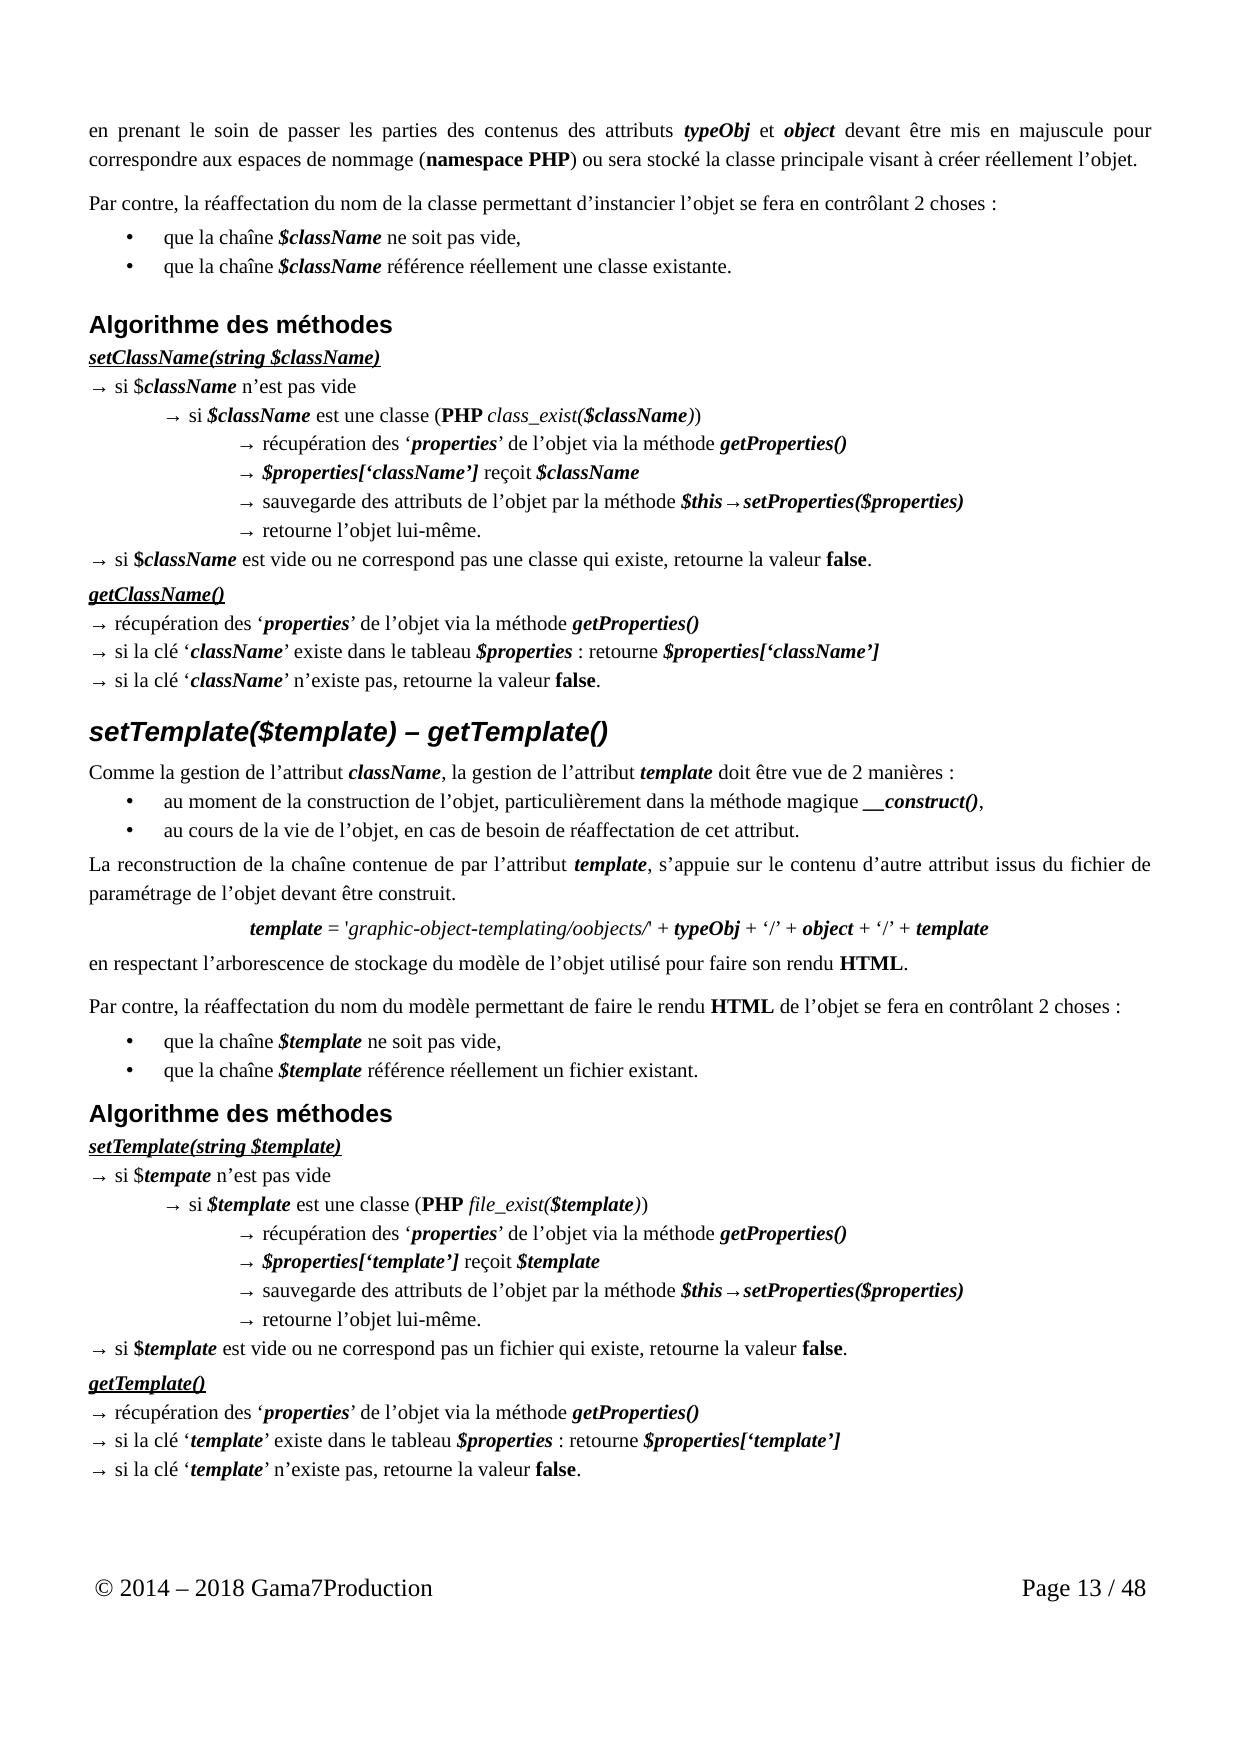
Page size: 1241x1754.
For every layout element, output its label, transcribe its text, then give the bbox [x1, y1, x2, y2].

text → récupération des ‘properties’ de l’objet via la méthode getProperties() [88, 1221, 1152, 1244]
text → $properties[‘template’] reçoit $template [236, 1249, 1152, 1273]
text Comme la gestion de l’attribut className, la gestion de l’attribut template doit être vue de 2 manières : [88, 760, 1152, 784]
text setClassName(string $className) [88, 345, 1152, 369]
subtitle setTemplate($template) – getTemplate() [88, 715, 1152, 747]
text La reconstruction de la chaîne contenue de par l’attribut template, s’appuie sur le contenu d’autre attribut issus du fichier de paramétrage de l’objet devant être construit. [88, 852, 1152, 905]
text → récupération des ‘properties’ de l’objet via la méthode getProperties() [88, 431, 1152, 455]
text getTemplate() [88, 1371, 1152, 1395]
text → si la clé ‘className’ existe dans le tableau $properties : retourne $properties[‘className’] [88, 639, 1152, 663]
list que la chaîne $className référence réellement une classe existante. [126, 254, 1152, 278]
text Par contre, la réaffectation du nom du modèle permettant de faire le rendu HTML de l’objet se fera en contrôlant 2 choses : [88, 994, 1152, 1018]
text → si la clé ‘className’ n’existe pas, retourne la valeur false. [88, 668, 1152, 692]
text → sauvegarde des attributs de l’objet par la méthode $this→setProperties($properties) [236, 489, 1152, 513]
text → si $template est vide ou ne correspond pas un fichier qui existe, retourne la valeur false. [88, 1336, 1152, 1360]
text setTemplate(string $template) [88, 1134, 1152, 1158]
text → si la clé ‘template’ n’existe pas, retourne la valeur false. [88, 1457, 1152, 1481]
text → récupération des ‘properties’ de l’objet via la méthode getProperties() [88, 1399, 1152, 1424]
list au cours de la vie de l’objet, en cas de besoin de réaffectation de cet attribut. [126, 817, 1152, 842]
text → $properties[‘className’] reçoit $className [236, 460, 1152, 484]
text template = 'graphic-object-templating/oobjects/' + typeObj + ‘/’ + object + ‘/’ + template [88, 916, 1152, 940]
subtitle Algorithme des méthodes [88, 1099, 1152, 1128]
text → si $className est vide ou ne correspond pas une classe qui existe, retourne la valeur false. [88, 547, 1152, 571]
text getClassName() [88, 582, 1152, 606]
list au moment de la construction de l’objet, particulièrement dans la méthode magique __construct(), [126, 789, 1152, 813]
text Par contre, la réaffectation du nom de la classe permettant d’instancier l’objet se fera en contrôlant 2 choses : [88, 190, 1152, 214]
list que la chaîne $template référence réellement un fichier existant. [126, 1058, 1152, 1082]
text → si $className n’est pas vide [88, 374, 1152, 398]
text → si $className est une classe (PHP class_exist($className)) [88, 402, 1152, 427]
list que la chaîne $template ne soit pas vide, [126, 1029, 1152, 1053]
text en respectant l’arborescence de stockage du modèle de l’objet utilisé pour faire son rendu HTML. [88, 951, 1152, 975]
text → retourne l’objet lui-même. [88, 518, 1152, 542]
text → si $tempate n’est pas vide [88, 1163, 1152, 1187]
text → sauvegarde des attributs de l’objet par la méthode $this→setProperties($properties) [236, 1278, 1152, 1302]
text → si $template est une classe (PHP file_exist($template)) [88, 1192, 1152, 1216]
text → si la clé ‘template’ existe dans le tableau $properties : retourne $properties[‘template’] [88, 1428, 1152, 1452]
list que la chaîne $className ne soit pas vide, [126, 225, 1152, 249]
subtitle Algorithme des méthodes [88, 310, 1152, 338]
text → récupération des ‘properties’ de l’objet via la méthode getProperties() [88, 610, 1152, 634]
text en prenant le soin de passer les parties des contenus des attributs typeObj et object devant être mis en majuscule pour correspondre aux espaces de nommage (namespace PHP) ou sera stocké la classe principale visant à créer réellement l’objet. [88, 118, 1152, 171]
text → retourne l’objet lui-même. [88, 1307, 1152, 1331]
